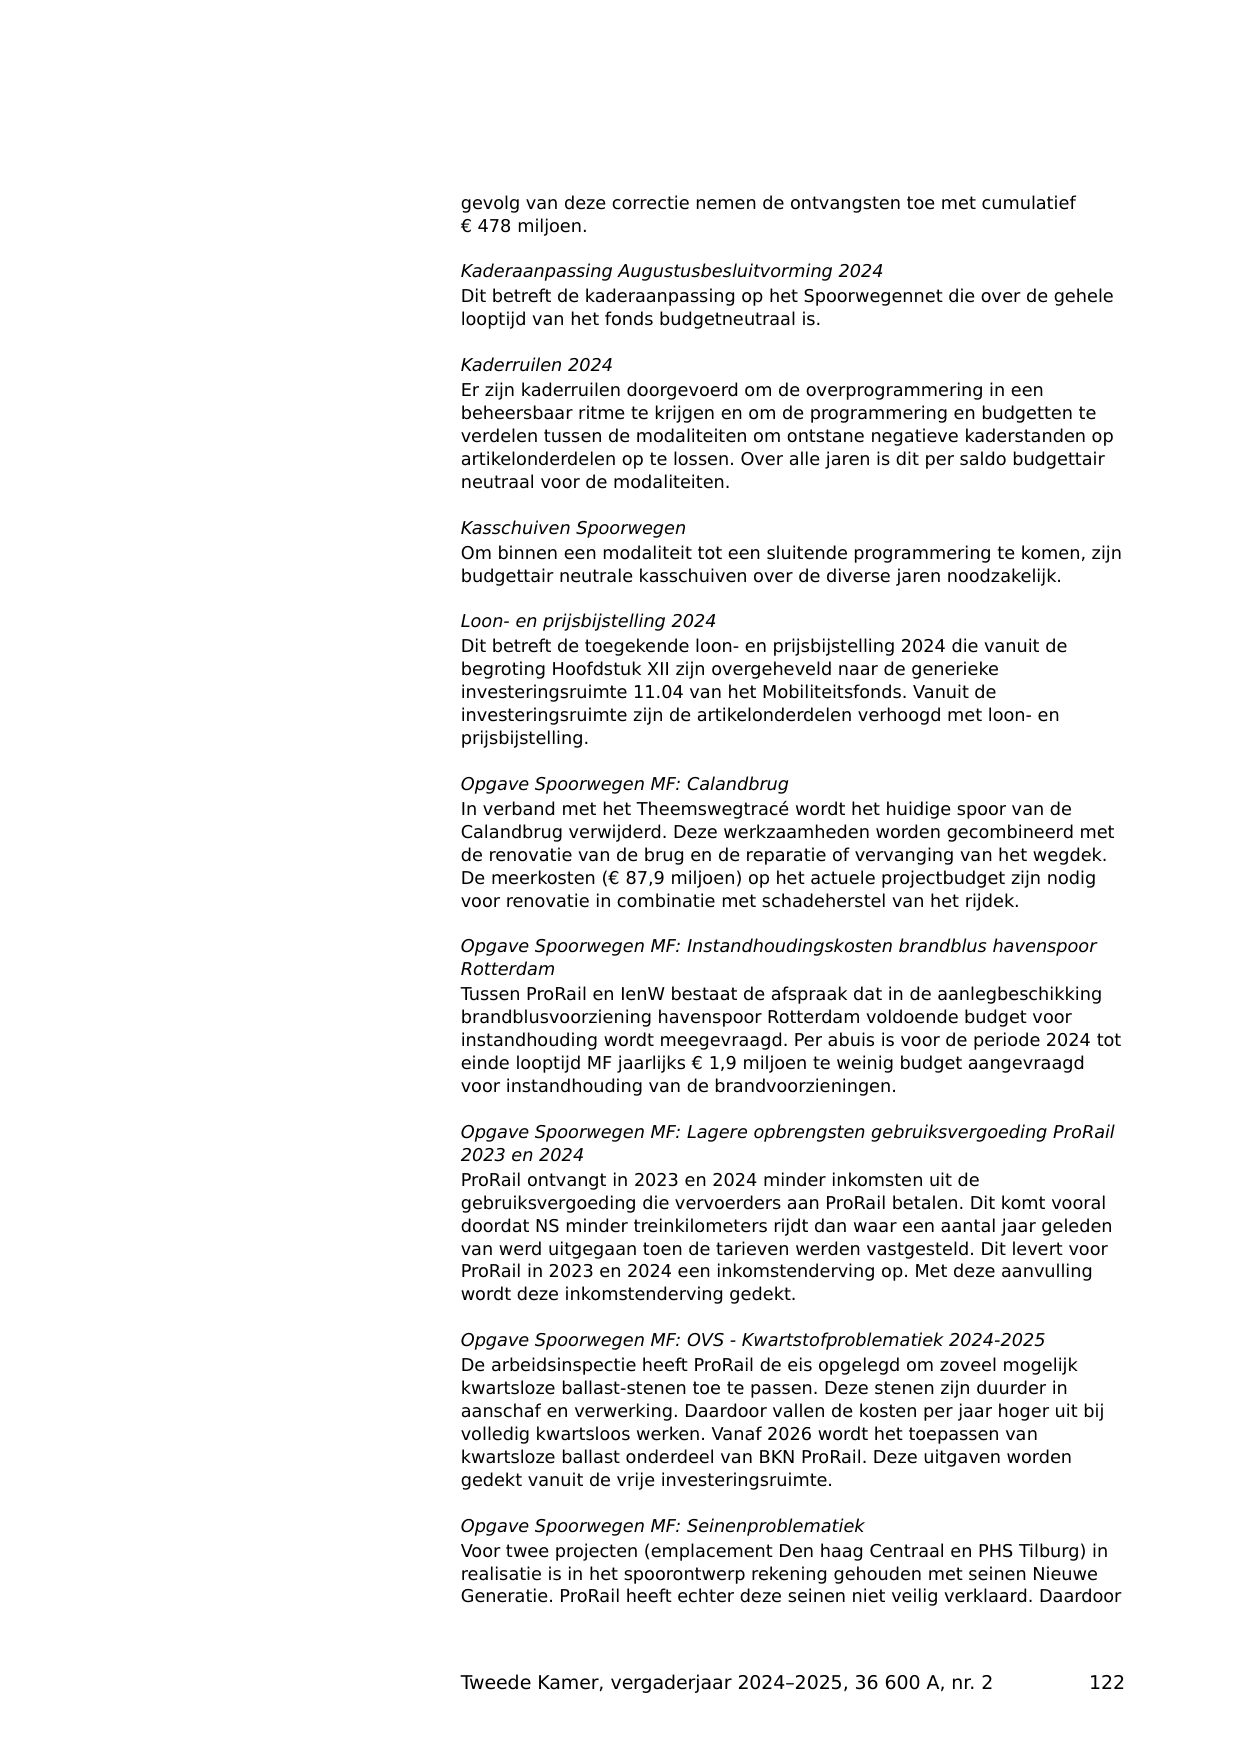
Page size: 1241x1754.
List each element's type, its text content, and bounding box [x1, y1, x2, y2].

text Voor twee projecten (emplacement Den haag Centraal en PHS Tilburg) in realisatie is in het spoorontwerp rekening gehouden met seinen Nieuwe Generatie. ProRail heeft echter deze seinen niet veilig verklaard. Daardoor [461, 1539, 1125, 1607]
text In verband met het Theemswegtracé wordt het huidige spoor van de Calandbrug verwijderd. Deze werkzaamheden worden gecombineerd met de renovatie van de brug en de reparatie of vervanging van het wegdek. De meerkosten (€ 87,9 miljoen) op het actuele projectbudget zijn nodig voor renovatie in combinatie met schadeherstel van het rijdek. [461, 797, 1125, 912]
text Kaderaanpassing Augustusbesluitvorming 2024 [461, 259, 1125, 282]
text Opgave Spoorwegen MF: Lagere opbrengsten gebruiksvergoeding ProRail 2023 en 2024 [461, 1120, 1125, 1166]
text Kasschuiven Spoorwegen [461, 516, 1125, 539]
text Om binnen een modaliteit tot een sluitende programmering te komen, zijn budgettair neutrale kasschuiven over de diverse jaren noodzakelijk. [461, 541, 1125, 587]
text De arbeidsinspectie heeft ProRail de eis opgelegd om zoveel mogelijk kwartsloze ballast-stenen toe te passen. Deze stenen zijn duurder in aanschaf en verwerking. Daardoor vallen de kosten per jaar hoger uit bij volledig kwartsloos werken. Vanaf 2026 wordt het toepassen van kwartsloze ballast onderdeel van BKN ProRail. Deze uitgaven worden gedekt vanuit de vrije investeringsruimte. [461, 1353, 1125, 1491]
text Dit betreft de toegekende loon- en prijsbijstelling 2024 die vanuit de begroting Hoofdstuk XII zijn overgeheveld naar de generieke investeringsruimte 11.04 van het Mobiliteitsfonds. Vanuit de investeringsruimte zijn de artikelonderdelen verhoogd met loon- en prijsbijstelling. [461, 634, 1125, 749]
text Opgave Spoorwegen MF: OVS - Kwartstofproblematiek 2024-2025 [461, 1328, 1125, 1351]
text ProRail ontvangt in 2023 en 2024 minder inkomsten uit de gebruiksvergoeding die vervoerders aan ProRail betalen. Dit komt vooral doordat NS minder treinkilometers rijdt dan waar een aantal jaar geleden van werd uitgegaan toen de tarieven werden vastgesteld. Dit levert voor ProRail in 2023 en 2024 een inkomstenderving op. Met deze aanvulling wordt deze inkomstenderving gedekt. [461, 1168, 1125, 1305]
text Dit betreft de kaderaanpassing op het Spoorwegennet die over de gehele looptijd van het fonds budgetneutraal is. [461, 284, 1125, 330]
text gevolg van deze correctie nemen de ontvangsten toe met cumulatief € 478 miljoen. [461, 191, 1125, 237]
text Kaderruilen 2024 [461, 353, 1125, 376]
text Er zĳn kaderruilen doorgevoerd om de overprogrammering in een beheersbaar ritme te krĳgen en om de programmering en budgetten te verdelen tussen de modaliteiten om ontstane negatieve kaderstanden op artikelonderdelen op te lossen. Over alle jaren is dit per saldo budgettair neutraal voor de modaliteiten. [461, 378, 1125, 493]
text Opgave Spoorwegen MF: Instandhoudingskosten brandblus havenspoor Rotterdam [461, 934, 1125, 980]
text Opgave Spoorwegen MF: Seinenproblematiek [461, 1514, 1125, 1537]
text Tussen ProRail en IenW bestaat de afspraak dat in de aanlegbeschikking brandblusvoorziening havenspoor Rotterdam voldoende budget voor instandhouding wordt meegevraagd. Per abuis is voor de periode 2024 tot einde looptijd MF jaarlijks € 1,9 miljoen te weinig budget aangevraagd voor instandhouding van de brandvoorzieningen. [461, 982, 1125, 1097]
text Opgave Spoorwegen MF: Calandbrug [461, 772, 1125, 795]
text Loon- en prijsbijstelling 2024 [461, 609, 1125, 632]
